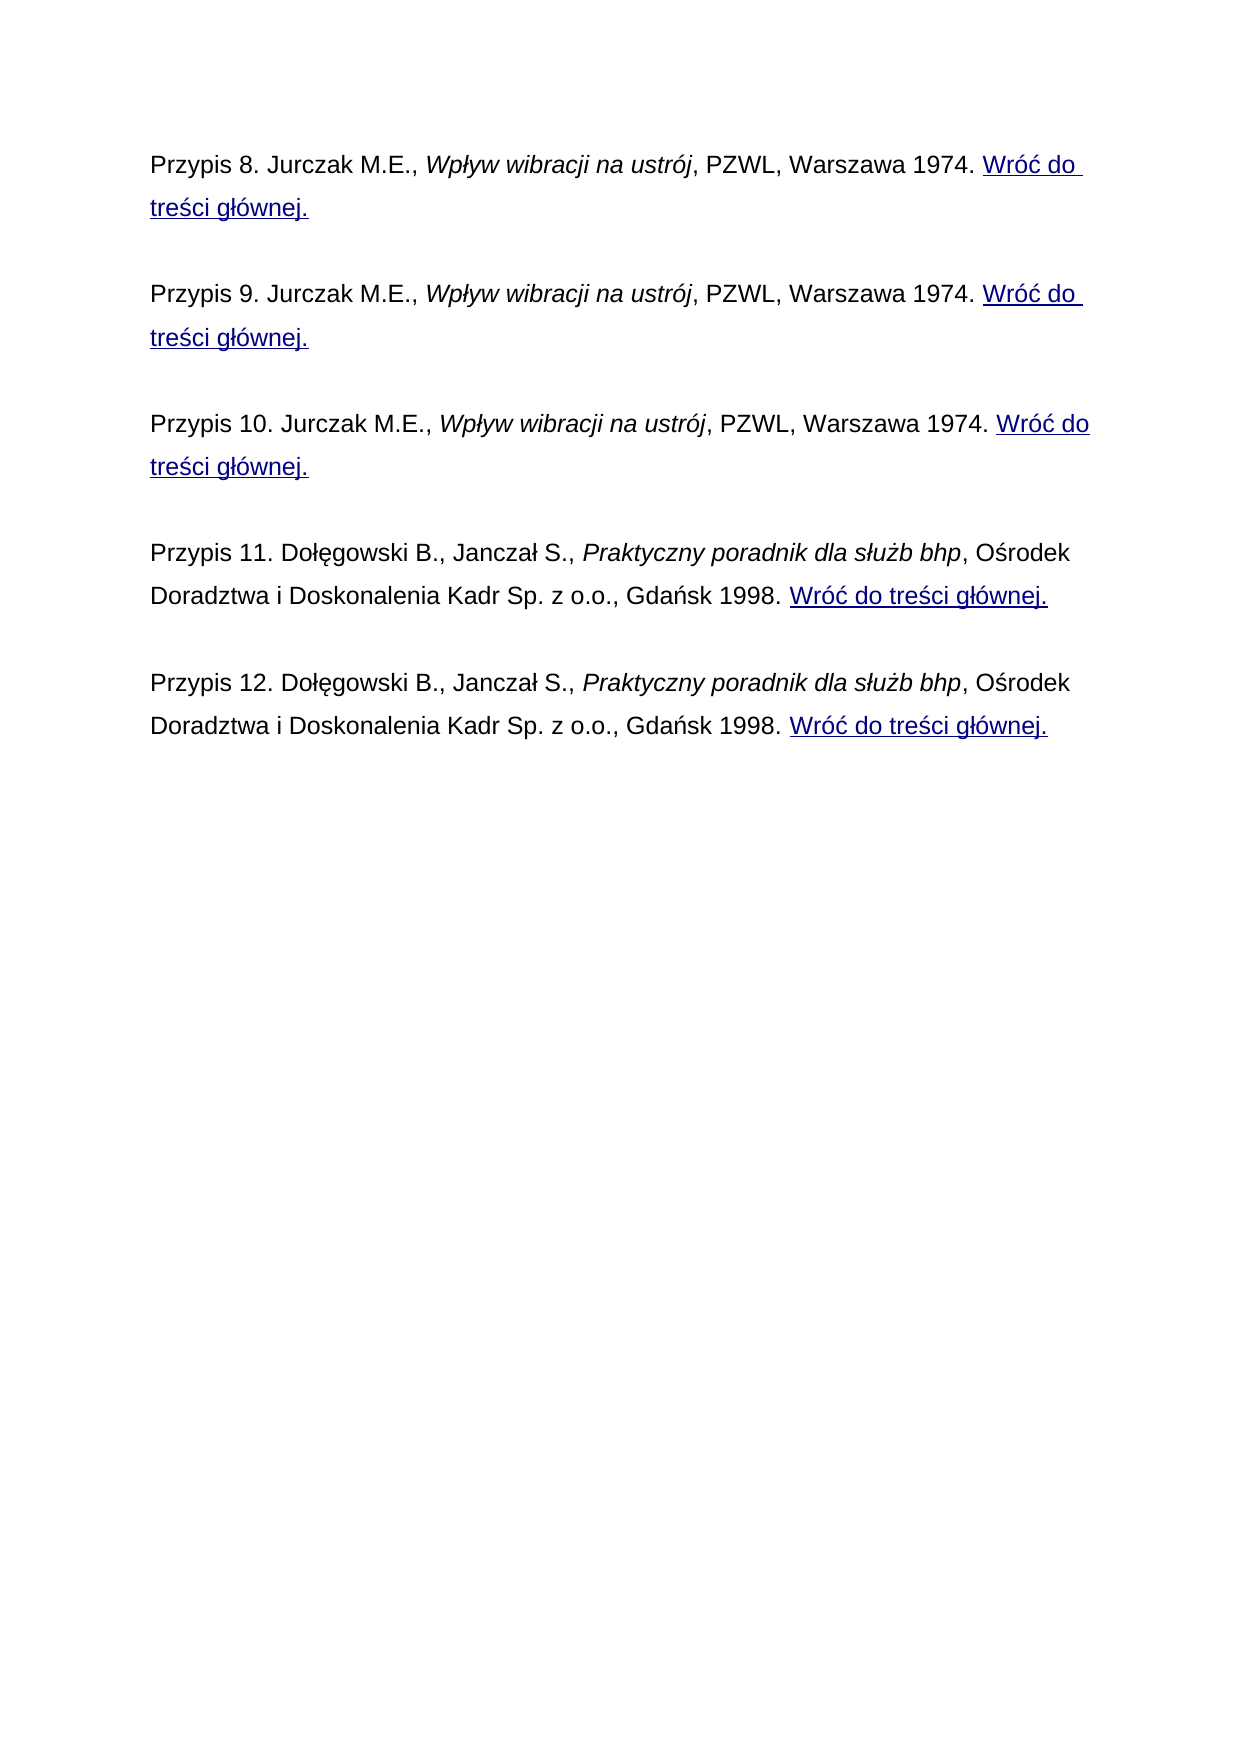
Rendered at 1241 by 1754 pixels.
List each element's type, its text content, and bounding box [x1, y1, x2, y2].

text Przypis 10. Jurczak M.E., Wpływ wibracji na ustrój, PZWL, Warszawa 1974. Wróć do treści głównej. [150, 409, 1090, 481]
text Przypis 12. Dołęgowski B., Janczał S., Praktyczny poradnik dla służb bhp, Ośrodek Doradztwa i Doskonalenia Kadr Sp. z o.o., Gdańsk 1998. Wróć do treści głównej. [150, 667, 1090, 739]
text Przypis 9. Jurczak M.E., Wpływ wibracji na ustrój, PZWL, Warszawa 1974. Wróć do treści głównej. [150, 279, 1090, 351]
text Przypis 8. Jurczak M.E., Wpływ wibracji na ustrój, PZWL, Warszawa 1974. Wróć do treści głównej. [150, 150, 1090, 222]
text Przypis 11. Dołęgowski B., Janczał S., Praktyczny poradnik dla służb bhp, Ośrodek Doradztwa i Doskonalenia Kadr Sp. z o.o., Gdańsk 1998. Wróć do treści głównej. [150, 538, 1090, 610]
